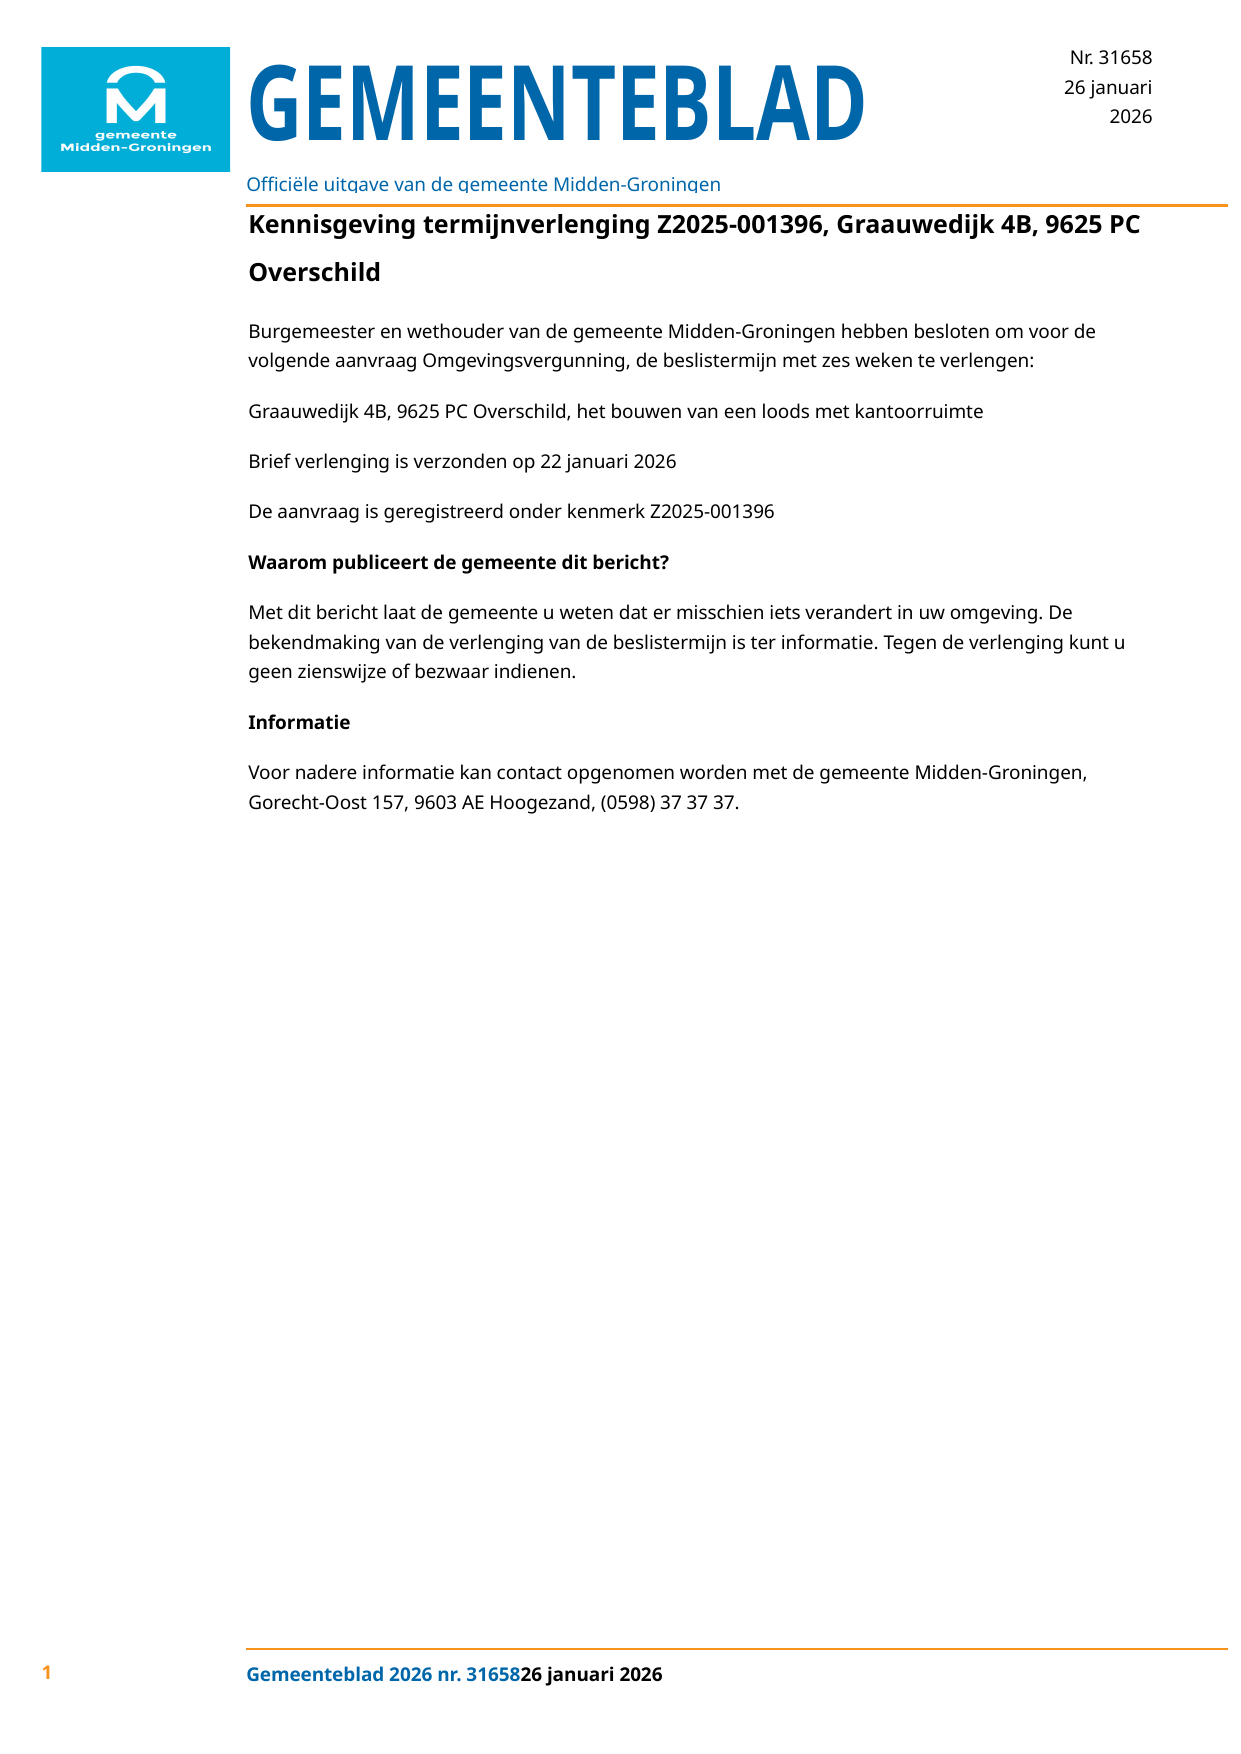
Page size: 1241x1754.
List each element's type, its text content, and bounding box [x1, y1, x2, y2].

text Voor nadere informatie kan contact opgenomen worden met de gemeente Midden-Groningen, Gorecht-Oost 157, 9603 AE Hoogezand, (0598) 37 37 37. [248, 759, 1152, 815]
picture [108, 66, 164, 82]
picture [107, 89, 165, 122]
text Kennisgeving termijnverlenging Z2025-001396, Graauwedijk 4B, 9625 PC Overschild [248, 207, 1152, 288]
text Informatie [248, 709, 1152, 735]
text Burgemeester en wethouder van de gemeente Midden-Groningen hebben besloten om voor de volgende aanvraag Omgevingsvergunning, de beslistermijn met zes weken te verlengen: [248, 318, 1152, 373]
picture [184, 146, 190, 153]
text Waarom publiceert de gemeente dit bericht? [248, 549, 1152, 575]
text Met dit bericht laat de gemeente u weten dat er misschien iets verandert in uw omgeving. De bekendmaking van de verlenging van de beslistermijn is ter informatie. Tegen de verlenging kunt u geen zienswijze of bezwaar indienen. [248, 599, 1152, 684]
text Brief verlenging is verzonden op 22 januari 2026 [248, 448, 1152, 474]
text Graauwedijk 4B, 9625 PC Overschild, het bouwen van een loods met kantoorruimte [248, 398, 1152, 424]
text De aanvraag is geregistreerd onder kenmerk Z2025-001396 [248, 499, 1152, 524]
